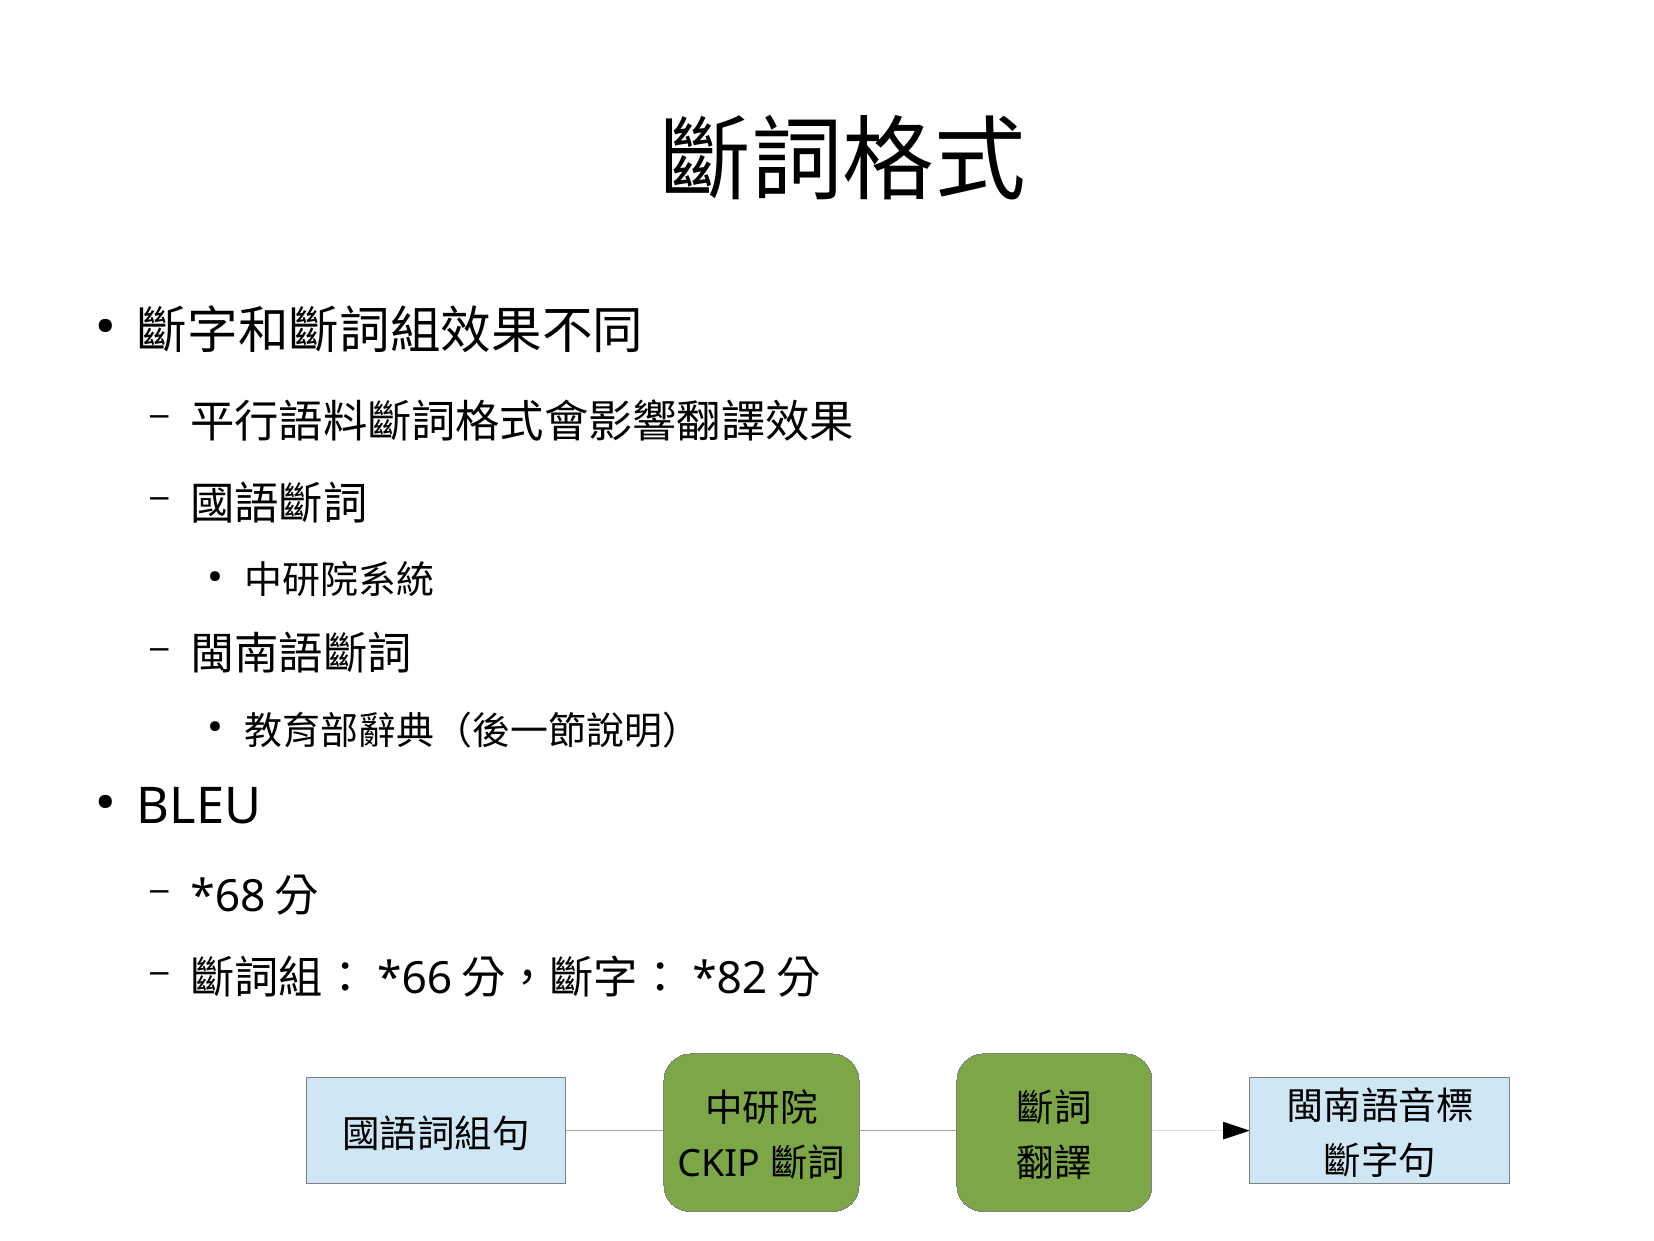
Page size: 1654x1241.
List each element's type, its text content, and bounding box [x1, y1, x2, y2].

list 斷字和斷詞組效果不同 平行語料斷詞格式會影響翻譯效果 國語斷詞 中研院系統 閩南語斷詞 教育部辭典（後一節說明） BLEU *68分 斷詞組：*66分，斷字：*82分 [82, 290, 1538, 1010]
text_box 斷詞 翻譯 [956, 1053, 1152, 1212]
text_box 中研院 CKIP斷詞 [663, 1053, 860, 1212]
text_box 國語詞組句 [306, 1077, 566, 1184]
text_box 閩南語音標 斷字句 [1249, 1077, 1510, 1184]
title 斷詞格式 [82, 49, 1571, 257]
